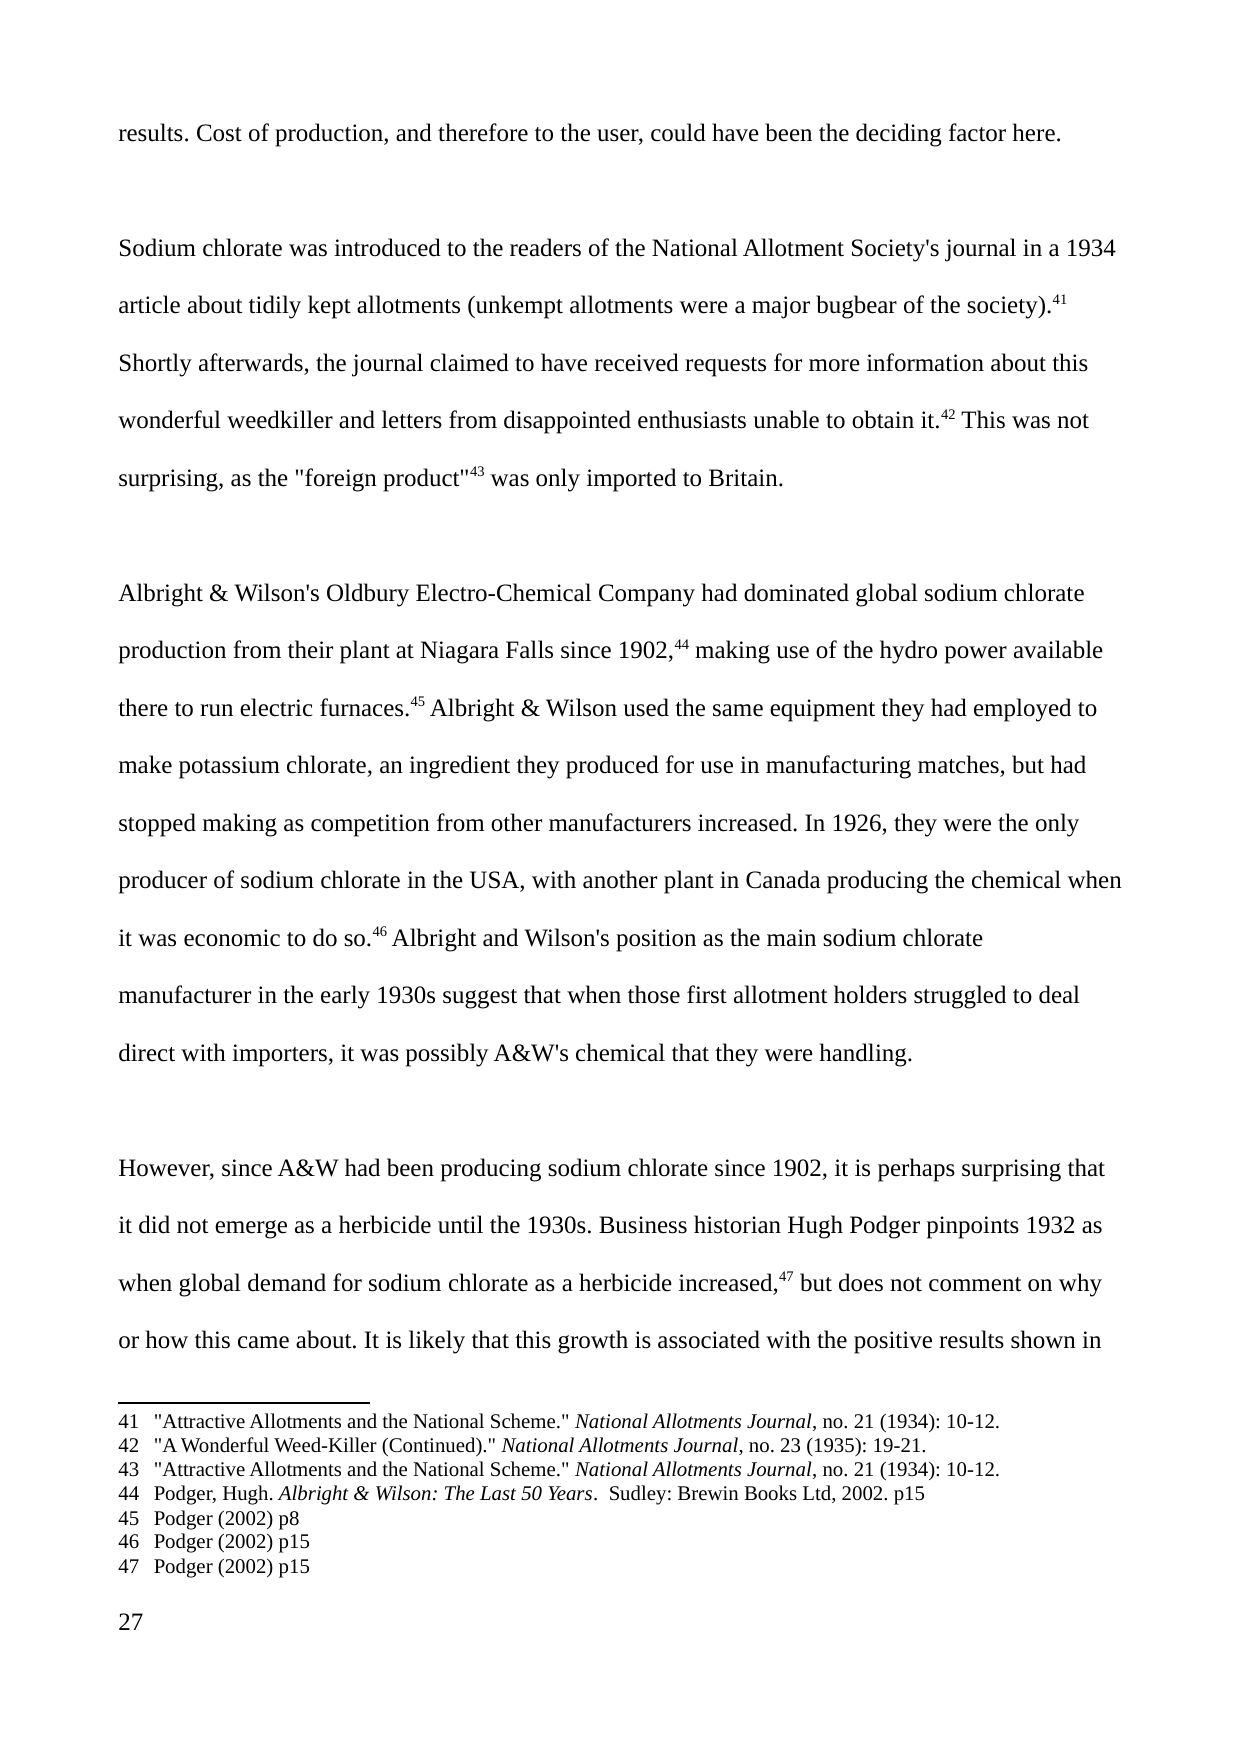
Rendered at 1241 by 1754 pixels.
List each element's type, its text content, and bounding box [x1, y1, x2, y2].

text "Attractive Allotments and the National Scheme." National Allotments Journal, no. 21 (1934): 10-12. [118, 1457, 1122, 1481]
text Albright & Wilson's Oldbury Electro-Chemical Company had dominated global sodium chlorate production from their plant at Niagara Falls since 1902, making use of the hydro power available there to run electric furnaces. Albright & Wilson used the same equipment they had employed to make potassium chlorate, an ingredient they produced for use in manufacturing matches, but had stopped making as competition from other manufacturers increased. In 1926, they were the only producer of sodium chlorate in the USA, with another plant in Canada producing the chemical when it was economic to do so. Albright and Wilson's position as the main sodium chlorate manufacturer in the early 1930s suggest that when those first allotment holders struggled to deal direct with importers, it was possibly A&W's chemical that they were handling. [118, 578, 1122, 1067]
text Podger (2002) p15 [118, 1553, 1122, 1578]
text However, since A&W had been producing sodium chlorate since 1902, it is perhaps surprising that it did not emerge as a herbicide until the 1930s. Business historian Hugh Podger pinpoints 1932 as when global demand for sodium chlorate as a herbicide increased, but does not comment on why or how this came about. It is likely that this growth is associated with the positive results shown in [118, 1153, 1122, 1354]
text Podger (2002) p8 [118, 1505, 1122, 1529]
text Podger (2002) p15 [118, 1529, 1122, 1553]
text "Attractive Allotments and the National Scheme." National Allotments Journal, no. 21 (1934): 10-12. [118, 1409, 1122, 1433]
text Podger, Hugh. Albright & Wilson: The Last 50 Years. Sudley: Brewin Books Ltd, 2002. p15 [118, 1481, 1122, 1505]
text results. Cost of production, and therefore to the user, could have been the deciding factor here. [118, 118, 1122, 147]
text "A Wonderful Weed-Killer (Continued)." National Allotments Journal, no. 23 (1935): 19-21. [118, 1433, 1122, 1457]
text Sodium chlorate was introduced to the readers of the National Allotment Society's journal in a 1934 article about tidily kept allotments (unkempt allotments were a major bugbear of the society). Shortly afterwards, the journal claimed to have received requests for more information about this wonderful weedkiller and letters from disappointed enthusiasts unable to obtain it. This was not surprising, as the "foreign product" was only imported to Britain. [118, 233, 1122, 492]
